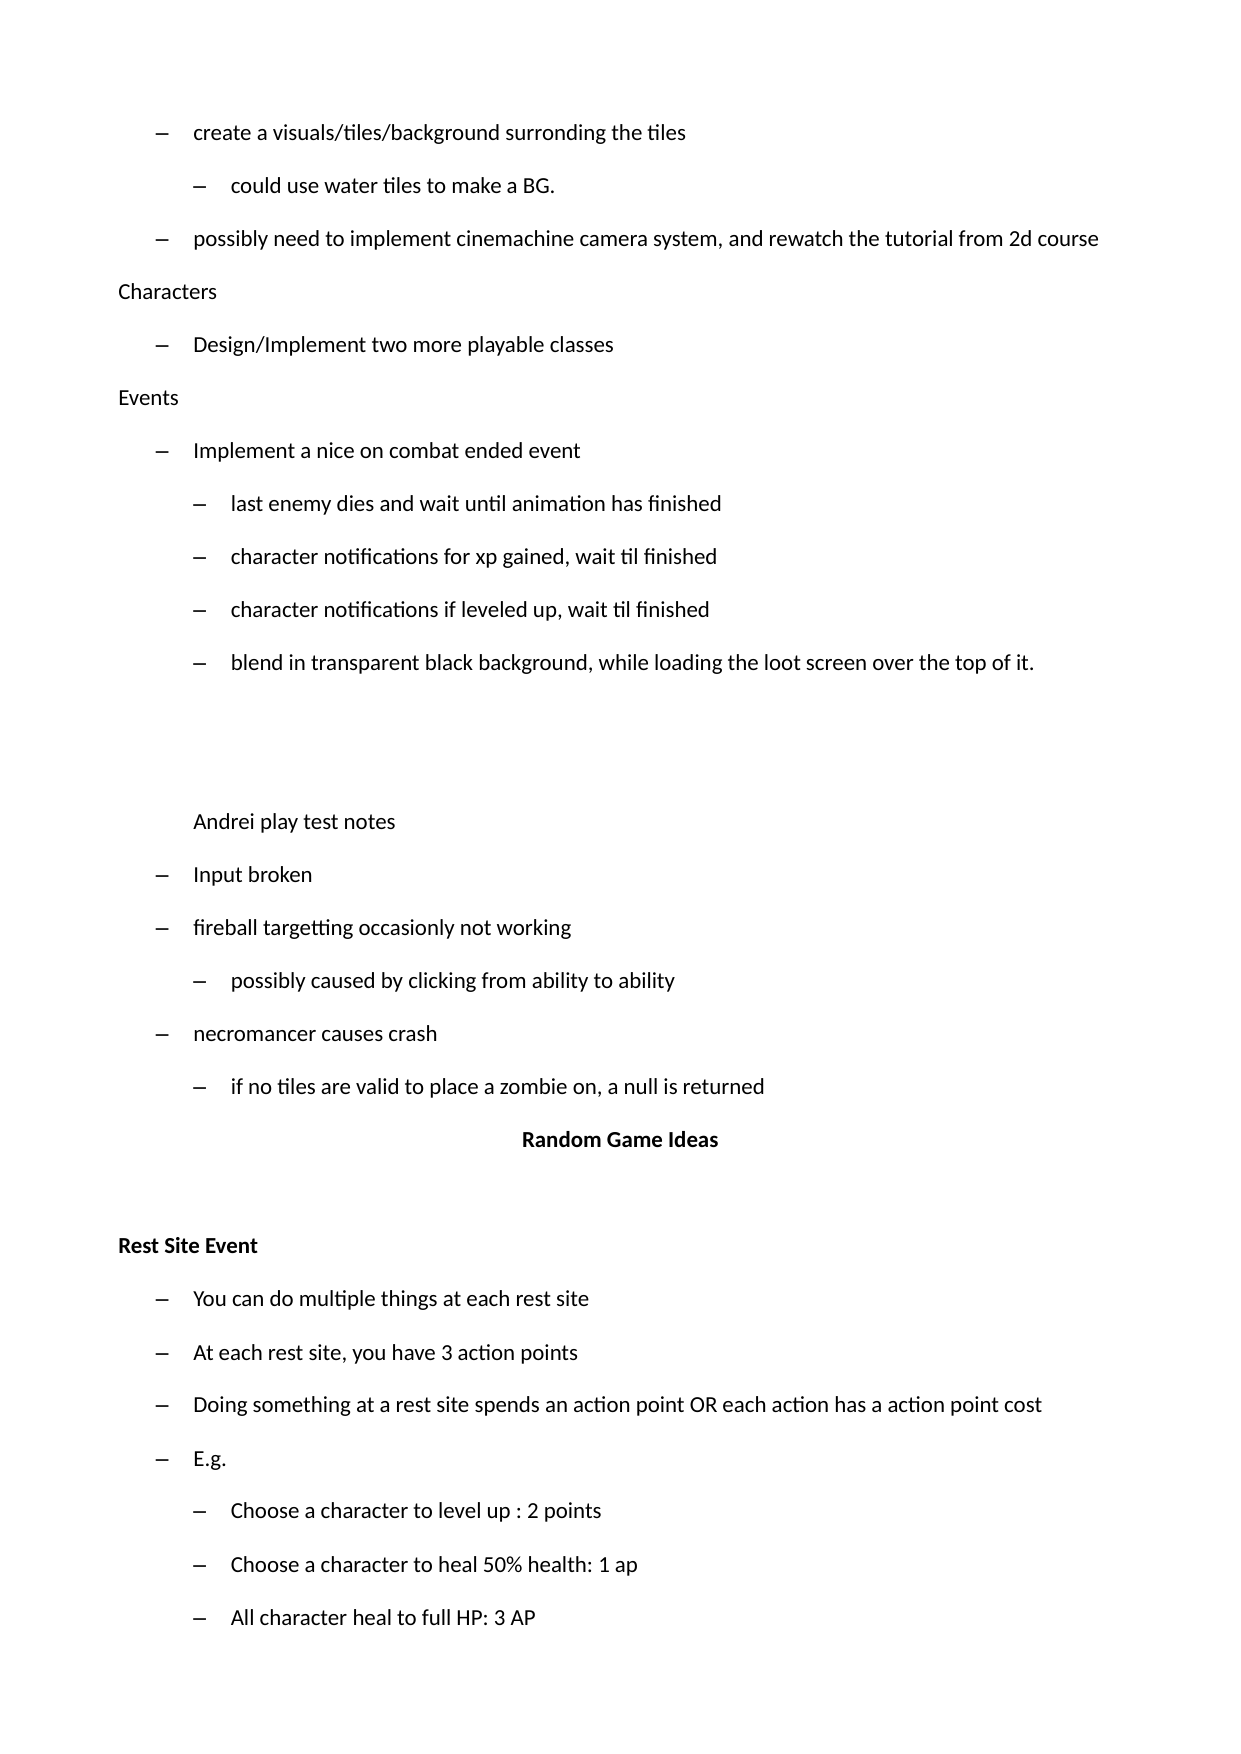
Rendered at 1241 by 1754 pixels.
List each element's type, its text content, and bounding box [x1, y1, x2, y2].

list Implement a nice on combat ended event [156, 436, 1122, 464]
list All character heal to full HP: 3 AP [193, 1603, 1122, 1631]
list Choose a character to heal 50% health: 1 ap [193, 1550, 1122, 1578]
text Characters [118, 277, 1122, 305]
text Events [118, 383, 1122, 411]
list At each rest site, you have 3 action points [156, 1338, 1122, 1366]
list Andrei play test notes [156, 807, 1122, 835]
list if no tiles are valid to place a zombie on, a null is returned [193, 1072, 1122, 1101]
list Doing something at a rest site spends an action point OR each action has a action point cost [156, 1391, 1122, 1419]
list character notifications for xp gained, wait til finished [193, 542, 1122, 570]
text Random Game Ideas [118, 1126, 1122, 1153]
list character notifications if leveled up, wait til finished [193, 595, 1122, 623]
list E.g. [156, 1444, 1122, 1472]
list possibly need to implement cinemachine camera system, and rewatch the tutorial from 2d course [156, 224, 1122, 252]
list fireball targetting occasionly not working [156, 913, 1122, 941]
list blend in transparent black background, while loading the loot screen over the top of it. [193, 648, 1122, 676]
list Choose a character to level up : 2 points [193, 1497, 1122, 1525]
text Rest Site Event [118, 1232, 1122, 1259]
list could use water tiles to make a BG. [193, 171, 1122, 199]
list Design/Implement two more playable classes [156, 330, 1122, 358]
list last enemy dies and wait until animation has finished [193, 489, 1122, 517]
list create a visuals/tiles/background surronding the tiles [156, 118, 1122, 146]
list necromancer causes crash [156, 1019, 1122, 1047]
list You can do multiple things at each rest site [156, 1284, 1122, 1313]
list possibly caused by clicking from ability to ability [193, 966, 1122, 994]
list Input broken [156, 860, 1122, 888]
